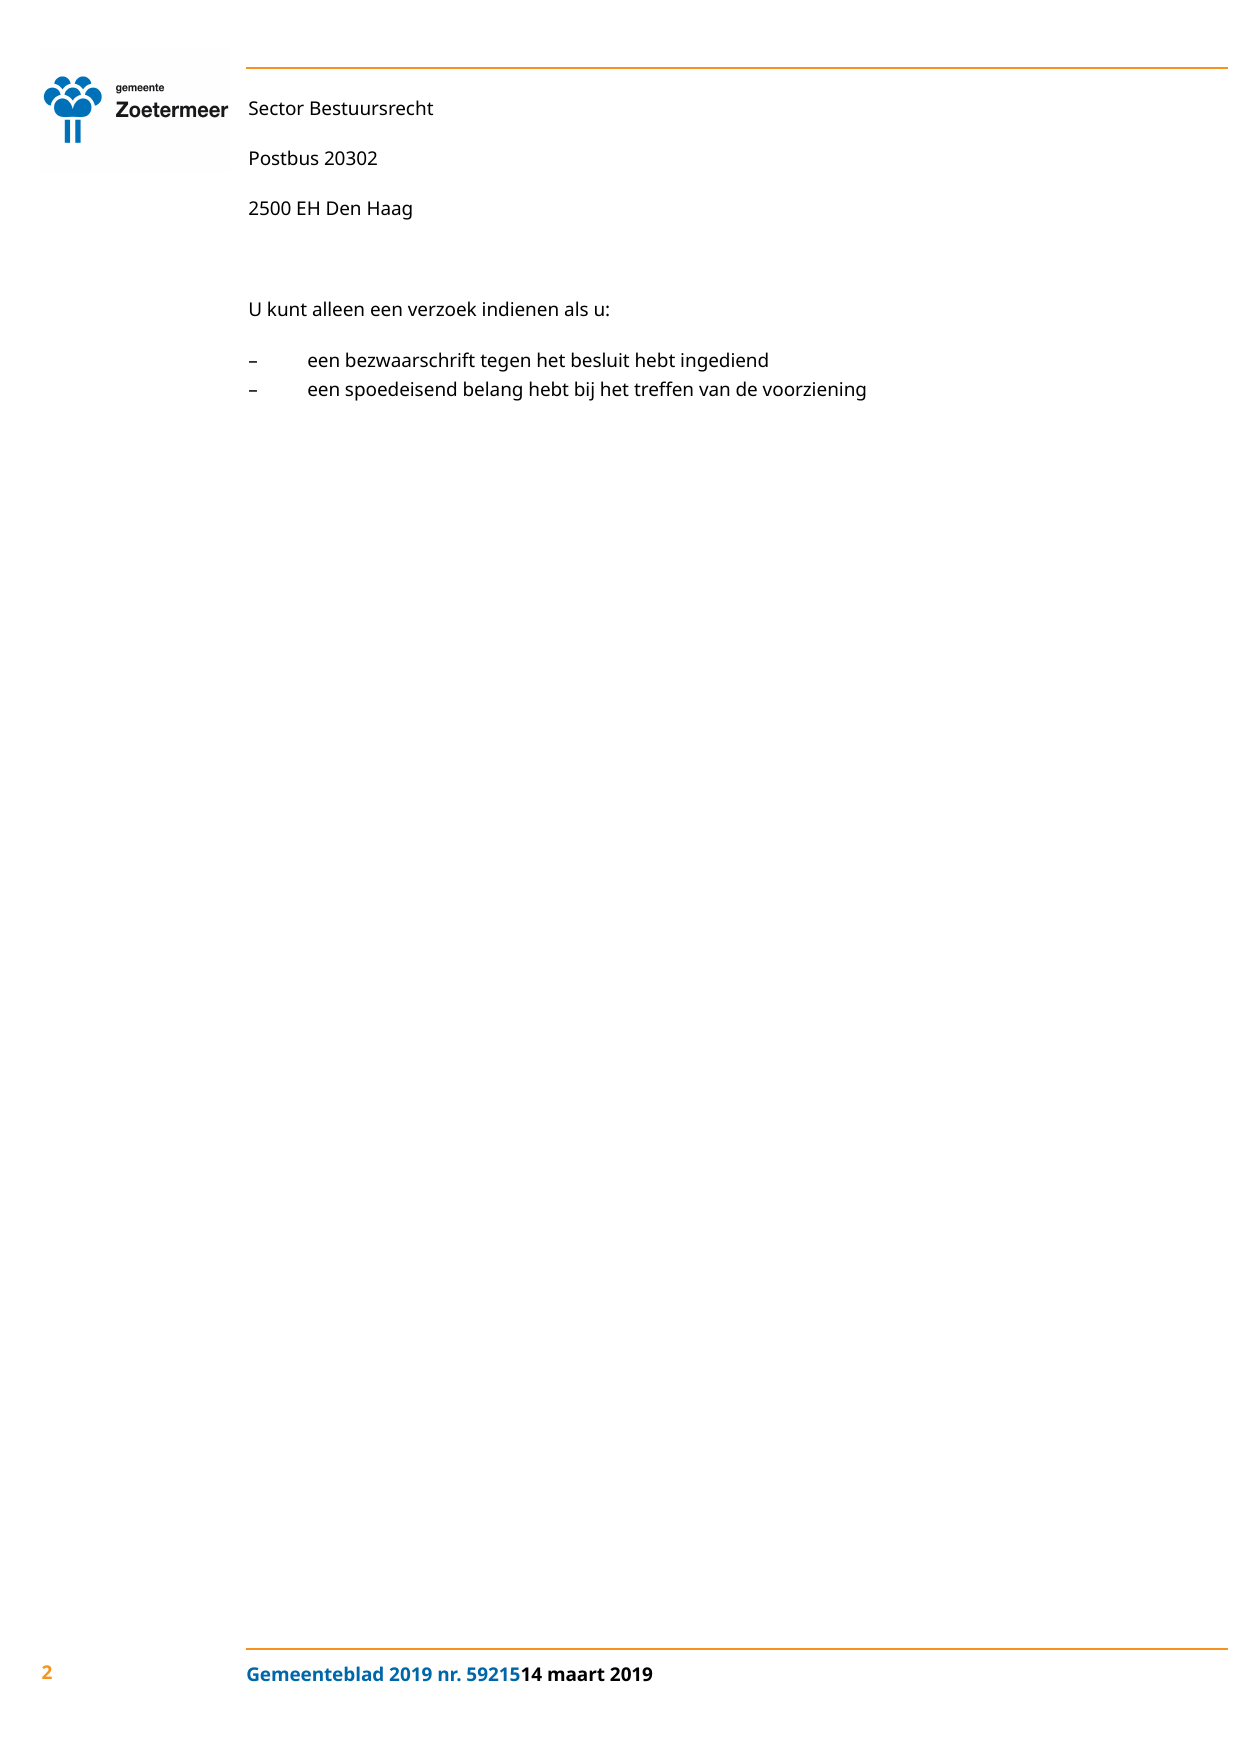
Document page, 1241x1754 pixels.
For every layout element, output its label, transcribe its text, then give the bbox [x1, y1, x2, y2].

text Sector Bestuursrecht [248, 95, 1152, 121]
list een spoedeisend belang hebt bij het treffen van de voorziening [248, 376, 1152, 402]
text 2500 EH Den Haag [248, 196, 1152, 221]
picture [41, 47, 231, 172]
list een bezwaarschrift tegen het besluit hebt ingediend [248, 347, 1152, 373]
text U kunt alleen een verzoek indienen als u: [248, 296, 1152, 322]
text Postbus 20302 [248, 145, 1152, 171]
